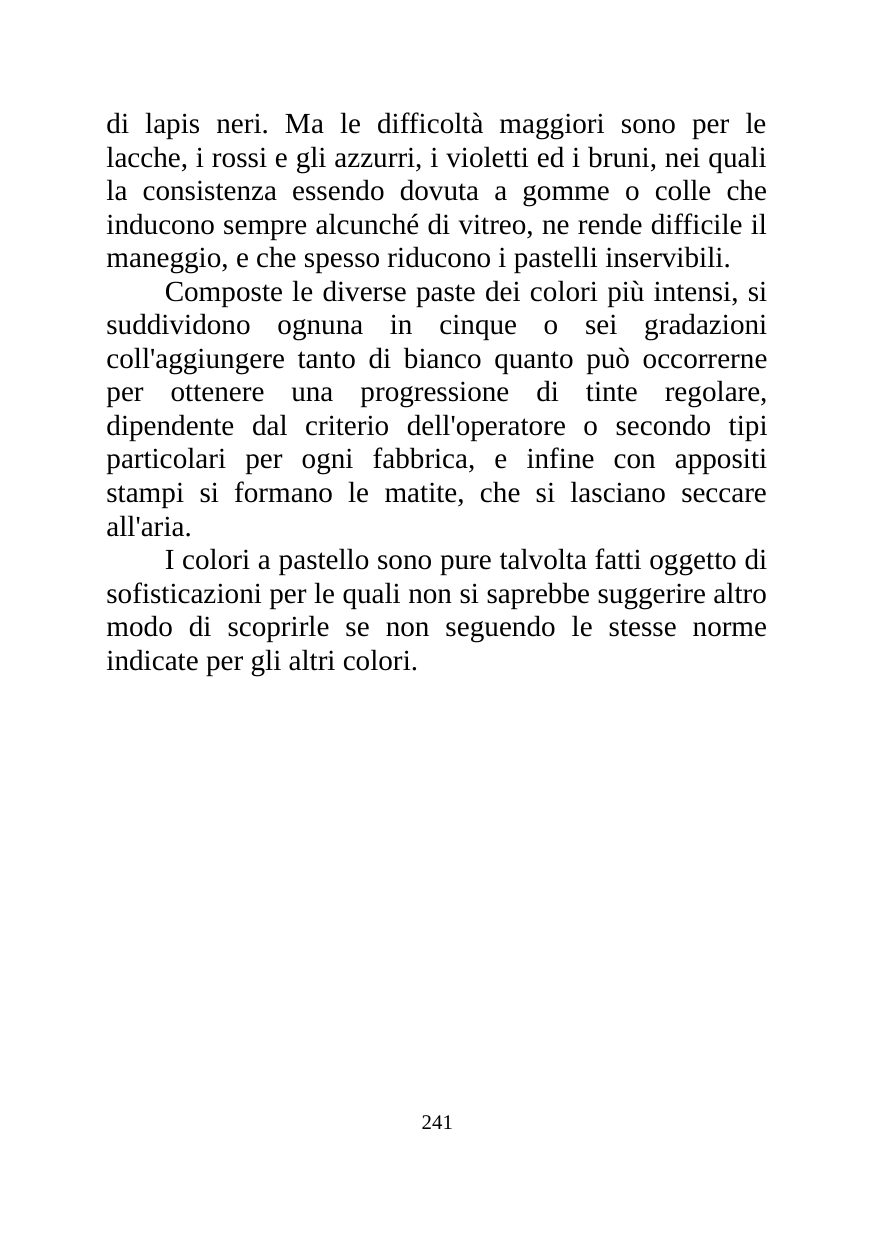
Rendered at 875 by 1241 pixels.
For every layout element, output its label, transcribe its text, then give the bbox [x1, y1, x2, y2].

text di lapis neri. Ma le difficoltà maggiori sono per le lacche, i rossi e gli azzurri, i violetti ed i bruni, nei quali la consistenza essendo dovuta a gomme o colle che inducono sempre alcunché di vitreo, ne rende difficile il maneggio, e che spesso riducono i pastelli inservibili. [106, 106, 768, 274]
text I colori a pastello sono pure talvolta fatti oggetto di sofisticazioni per le quali non si saprebbe suggerire altro modo di scoprirle se non seguendo le stesse norme indicate per gli altri colori. [106, 542, 768, 676]
text Composte le diverse paste dei colori più intensi, si suddividono ognuna in cinque o sei gradazioni coll'aggiungere tanto di bianco quanto può occorrerne per ottenere una progressione di tinte regolare, dipendente dal criterio dell'operatore o secondo tipi particolari per ogni fabbrica, e infine con appositi stampi si formano le matite, che si lasciano seccare all'aria. [106, 274, 768, 542]
